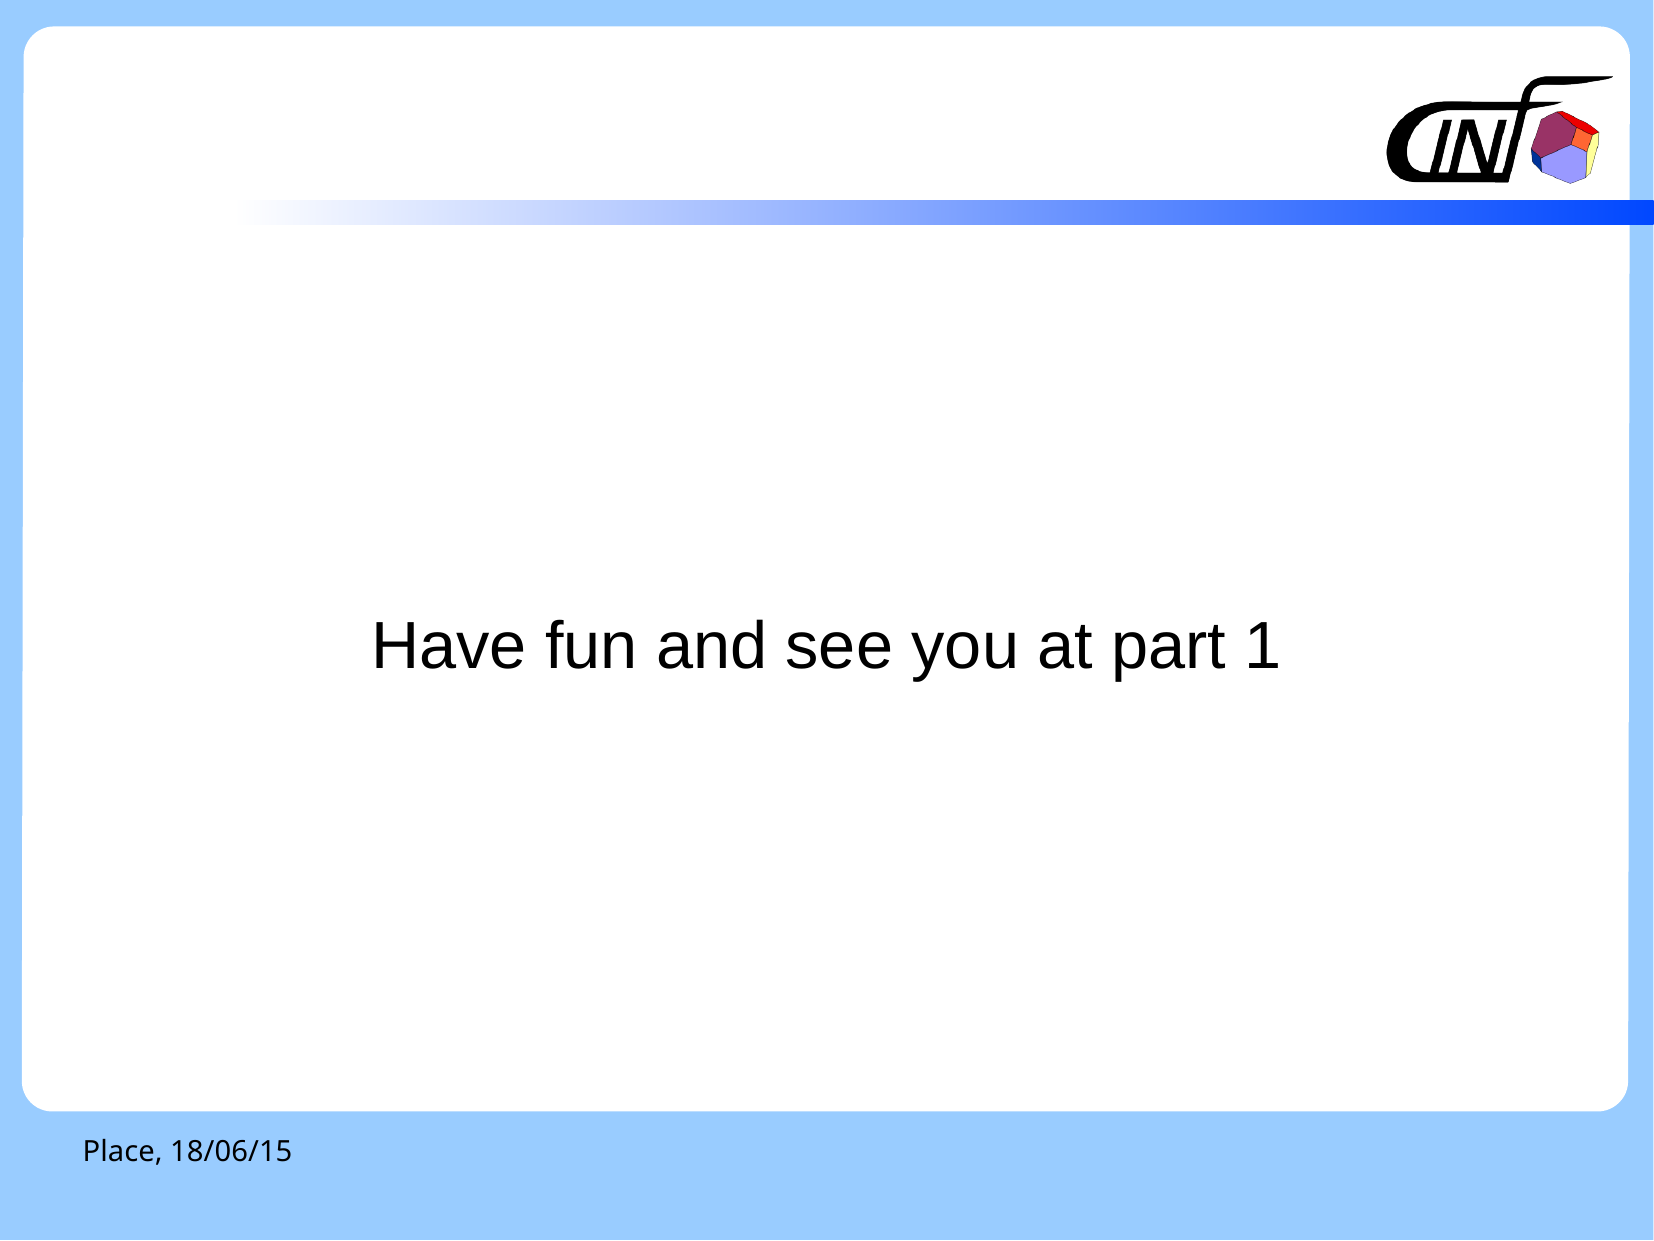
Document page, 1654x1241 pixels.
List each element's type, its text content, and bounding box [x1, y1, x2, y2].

picture [1386, 76, 1613, 184]
subtitle Have fun and see you at part 1 [82, 236, 1571, 1055]
table_header B [956, 201, 961, 224]
